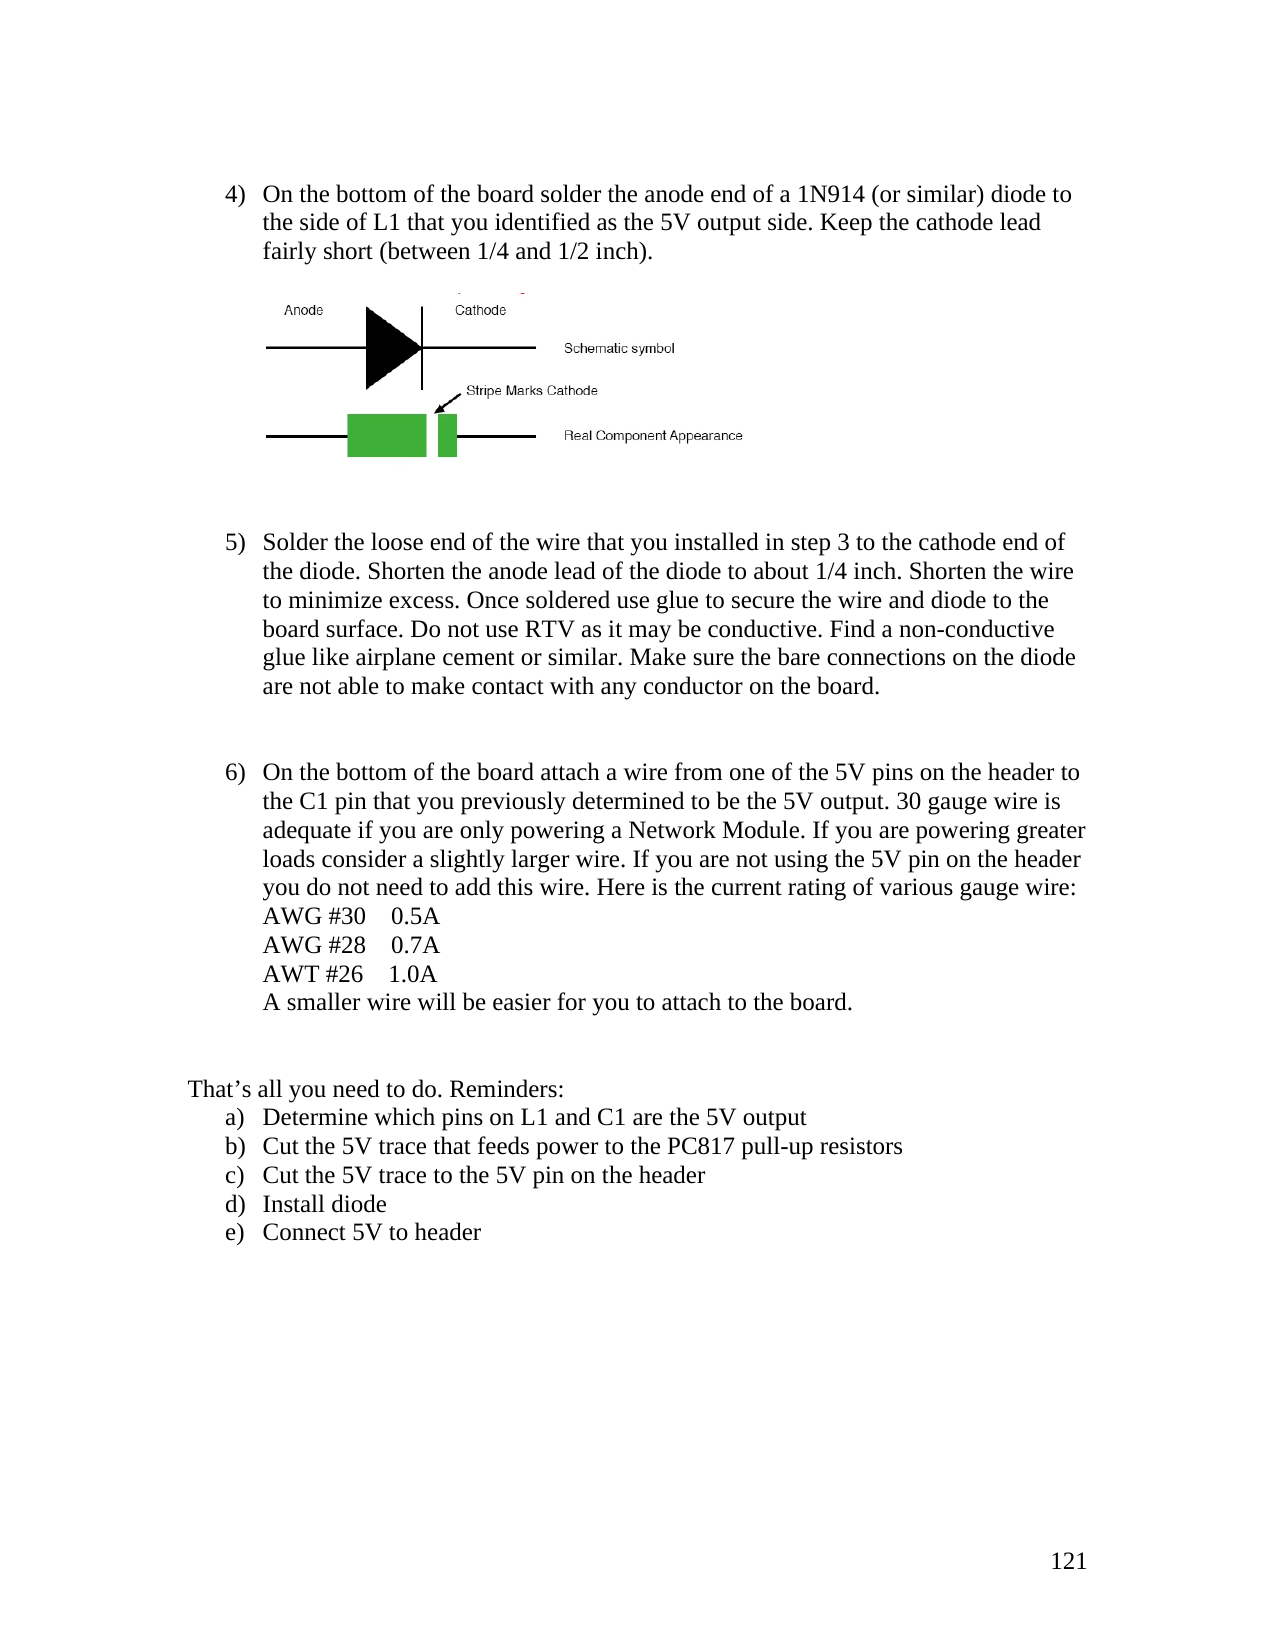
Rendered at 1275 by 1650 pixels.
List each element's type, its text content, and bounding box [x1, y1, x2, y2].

list Cut the 5V trace that feeds power to the PC817 pull-up resistors [225, 1131, 1087, 1160]
list On the bottom of the board solder the anode end of a 1N914 (or similar) diode to the side of L1 that you identified as the 5V output side. Keep the cathode lead fairly short (between 1/4 and 1/2 inch). [225, 179, 1087, 265]
text That’s all you need to do. Reminders: [187, 1074, 1087, 1102]
text AWT #26 1.0A [262, 959, 1087, 987]
list On the bottom of the board attach a wire from one of the 5V pins on the header to the C1 pin that you previously determined to be the 5V output. 30 gauge wire is adequate if you are only powering a Network Module. If you are powering greater loads consider a slightly larger wire. If you are not using the 5V pin on the header you do not need to add this wire. Here is the current rating of various gauge wire: [225, 757, 1087, 901]
list Solder the loose end of the wire that you installed in step 3 to the cathode end of the diode. Shorten the anode lead of the diode to about 1/4 inch. Shorten the wire to minimize excess. Once soldered use glue to secure the wire and diode to the board surface. Do not use RTV as it may be conductive. Find a non-conductive glue like airplane cement or similar. Make sure the bare connections on the diode are not able to make contact with any conductor on the board. [225, 527, 1087, 700]
text A smaller wire will be easier for you to attach to the board. [262, 987, 1087, 1016]
picture [256, 293, 758, 470]
list Determine which pins on L1 and C1 are the 5V output [225, 1102, 1087, 1131]
list Cut the 5V trace to the 5V pin on the header [225, 1160, 1087, 1189]
list Connect 5V to header [225, 1217, 1087, 1246]
list Install diode [225, 1189, 1087, 1217]
text AWG #30 0.5A [262, 901, 1087, 930]
text AWG #28 0.7A [262, 930, 1087, 959]
